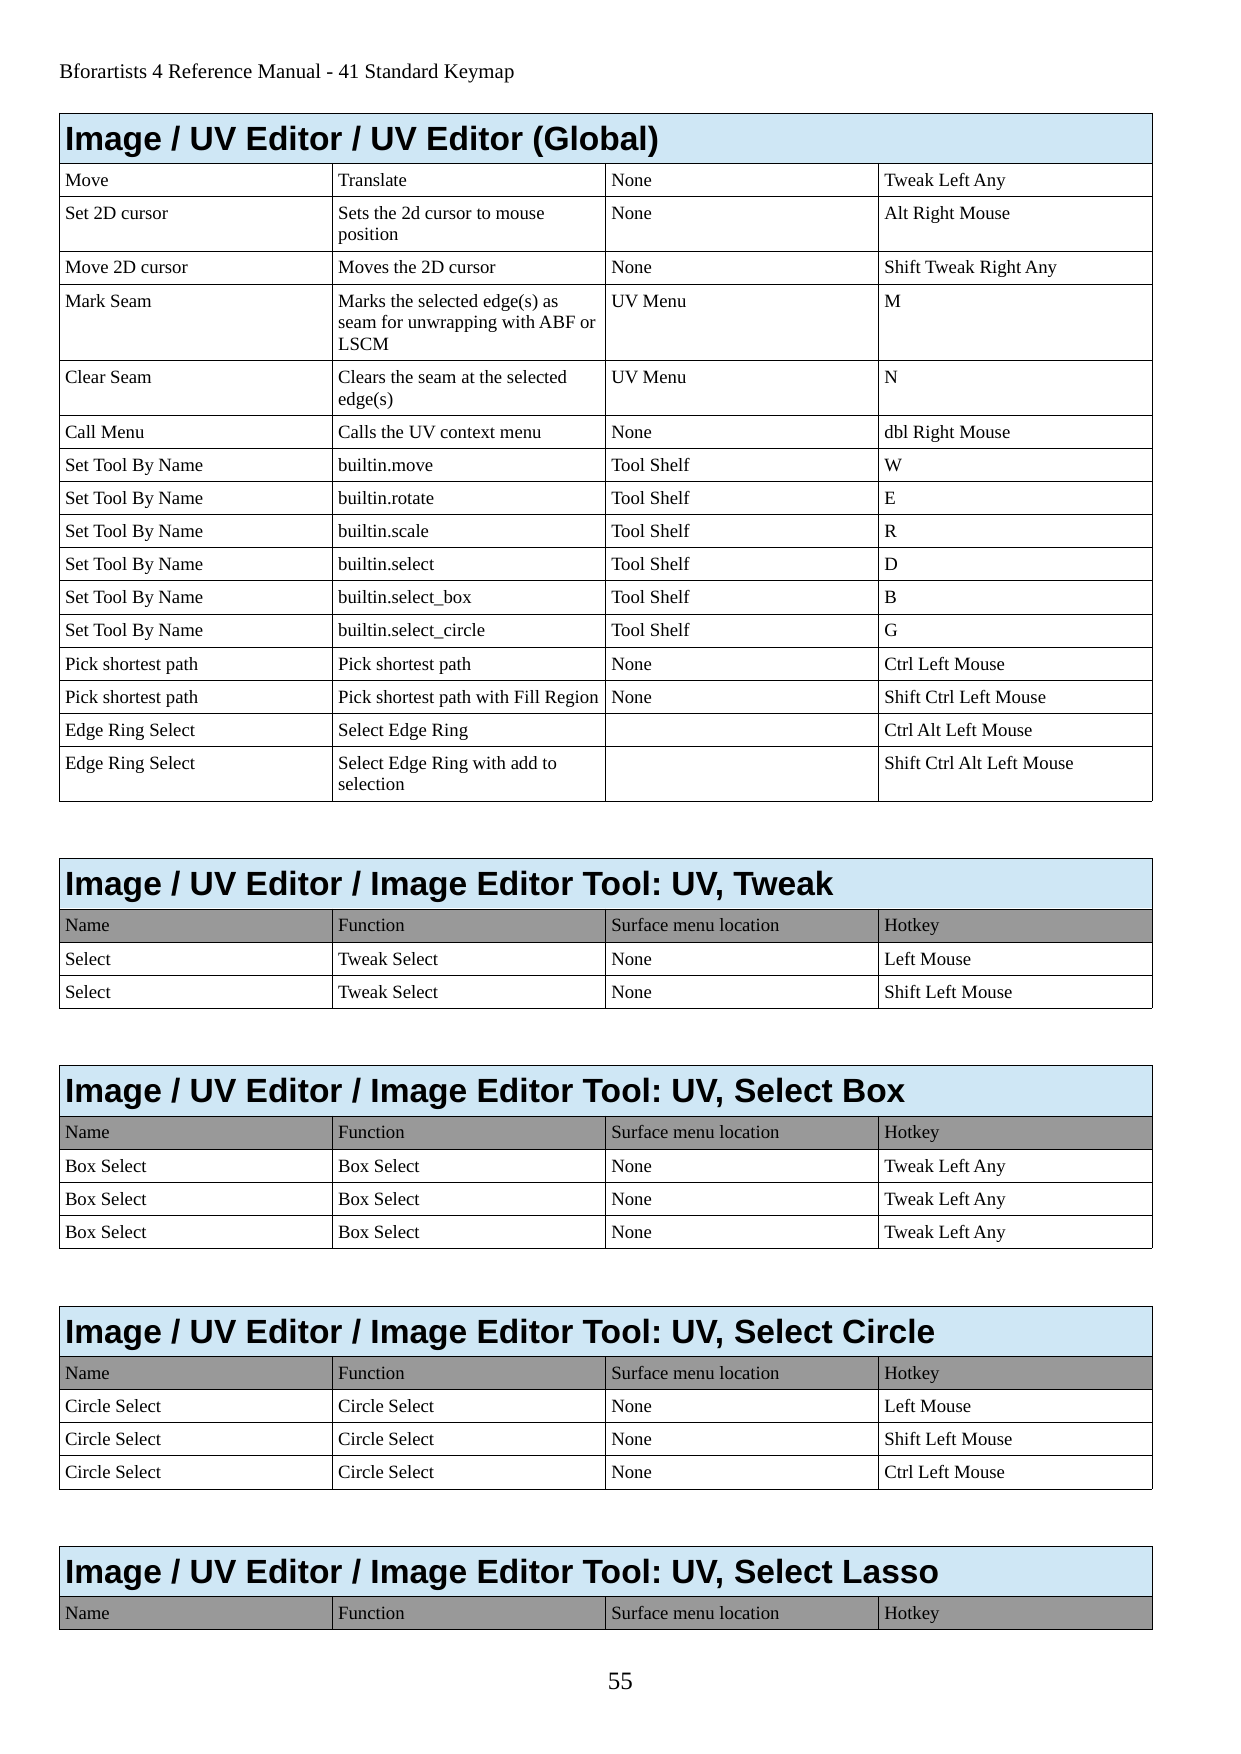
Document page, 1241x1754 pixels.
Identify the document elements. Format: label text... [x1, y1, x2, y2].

table_cell Hotkey [879, 1357, 1152, 1389]
table_cell Ctrl Left Mouse [879, 648, 1152, 680]
table_cell None [606, 164, 878, 196]
table_header Image / UV Editor / UV Editor (Global) [60, 114, 1152, 163]
table_cell Function [333, 910, 605, 942]
table_cell Edge Ring Select [60, 747, 332, 801]
table_cell Surface menu location [606, 1597, 878, 1629]
table_cell None [606, 943, 878, 975]
table_header Image / UV Editor / Image Editor Tool: UV, Select Box [60, 1066, 1152, 1116]
table_cell Set Tool By Name [60, 482, 332, 514]
table_cell None [606, 252, 878, 284]
table_cell Tool Shelf [606, 482, 878, 514]
table_header Image / UV Editor / Image Editor Tool: UV, Select Lasso [60, 1547, 1152, 1596]
table_cell Select Edge Ring [333, 714, 605, 746]
table_cell Pick shortest path [333, 648, 605, 680]
table_cell Shift Left Mouse [879, 976, 1152, 1008]
table_cell Clears the seam at the selected edge(s) [333, 361, 605, 415]
table_cell Circle Select [333, 1456, 605, 1488]
table_cell R [879, 515, 1152, 547]
table_cell Circle Select [60, 1456, 332, 1488]
table_cell Set Tool By Name [60, 548, 332, 580]
table_cell Tool Shelf [606, 615, 878, 647]
table_cell Clear Seam [60, 361, 332, 415]
table_cell builtin.select_circle [333, 615, 605, 647]
table_cell Marks the selected edge(s) as seam for unwrapping with ABF or LSCM [333, 285, 605, 360]
table_cell D [879, 548, 1152, 580]
table_cell Circle Select [60, 1423, 332, 1455]
table_cell Box Select [333, 1183, 605, 1215]
table_cell Alt Right Mouse [879, 197, 1152, 251]
table_cell Function [333, 1357, 605, 1389]
table_cell dbl Right Mouse [879, 416, 1152, 448]
table_cell Select [60, 943, 332, 975]
table_cell Tweak Left Any [879, 1216, 1152, 1248]
table_cell Circle Select [333, 1390, 605, 1422]
table_cell None [606, 1216, 878, 1248]
table_cell Shift Ctrl Alt Left Mouse [879, 747, 1152, 801]
table_cell Set Tool By Name [60, 449, 332, 481]
table_cell Set Tool By Name [60, 615, 332, 647]
table_cell Move [60, 164, 332, 196]
table_cell E [879, 482, 1152, 514]
table_cell Shift Left Mouse [879, 1423, 1152, 1455]
table_cell None [606, 1150, 878, 1182]
table_cell None [606, 648, 878, 680]
table_cell Tool Shelf [606, 449, 878, 481]
table_cell builtin.move [333, 449, 605, 481]
table_cell Hotkey [879, 1117, 1152, 1149]
table_cell Left Mouse [879, 1390, 1152, 1422]
table_cell [606, 747, 878, 801]
table_cell Circle Select [60, 1390, 332, 1422]
table_cell builtin.rotate [333, 482, 605, 514]
table_cell Left Mouse [879, 943, 1152, 975]
table_cell None [606, 416, 878, 448]
table_cell Pick shortest path with Fill Region [333, 681, 605, 713]
table_cell Tweak Select [333, 943, 605, 975]
table_cell UV Menu [606, 285, 878, 360]
table_cell Select [60, 976, 332, 1008]
table_header Image / UV Editor / Image Editor Tool: UV, Tweak [60, 859, 1152, 908]
table_cell Shift Tweak Right Any [879, 252, 1152, 284]
table_cell Surface menu location [606, 1117, 878, 1149]
table_cell Move 2D cursor [60, 252, 332, 284]
table_cell Hotkey [879, 910, 1152, 942]
table_cell Tweak Left Any [879, 1150, 1152, 1182]
table_cell Set Tool By Name [60, 581, 332, 613]
table_cell builtin.select_box [333, 581, 605, 613]
table_cell Sets the 2d cursor to mouse position [333, 197, 605, 251]
table_cell Tweak Select [333, 976, 605, 1008]
table_cell Box Select [60, 1150, 332, 1182]
table_cell [606, 714, 878, 746]
table_cell Circle Select [333, 1423, 605, 1455]
table_cell Tool Shelf [606, 515, 878, 547]
table_cell Name [60, 1597, 332, 1629]
table_cell builtin.scale [333, 515, 605, 547]
table_cell Moves the 2D cursor [333, 252, 605, 284]
table_cell B [879, 581, 1152, 613]
table_cell Name [60, 910, 332, 942]
table_cell Set Tool By Name [60, 515, 332, 547]
table_cell G [879, 615, 1152, 647]
table_cell Ctrl Left Mouse [879, 1456, 1152, 1488]
table_cell N [879, 361, 1152, 415]
table_cell Pick shortest path [60, 648, 332, 680]
table_cell Edge Ring Select [60, 714, 332, 746]
table_cell None [606, 1390, 878, 1422]
table_cell Tweak Left Any [879, 1183, 1152, 1215]
table_cell Set 2D cursor [60, 197, 332, 251]
table_cell Tool Shelf [606, 548, 878, 580]
table_cell None [606, 976, 878, 1008]
table_cell None [606, 1456, 878, 1488]
table_cell Surface menu location [606, 910, 878, 942]
table_cell Surface menu location [606, 1357, 878, 1389]
table_cell None [606, 1423, 878, 1455]
table_cell builtin.select [333, 548, 605, 580]
table_cell Function [333, 1117, 605, 1149]
table_cell Pick shortest path [60, 681, 332, 713]
table_cell Tweak Left Any [879, 164, 1152, 196]
table_cell Name [60, 1117, 332, 1149]
table_cell Box Select [333, 1150, 605, 1182]
table_cell Box Select [60, 1183, 332, 1215]
table_cell Function [333, 1597, 605, 1629]
table_cell Ctrl Alt Left Mouse [879, 714, 1152, 746]
table_cell Box Select [333, 1216, 605, 1248]
table_cell M [879, 285, 1152, 360]
table_cell Call Menu [60, 416, 332, 448]
table_cell Tool Shelf [606, 581, 878, 613]
table_cell None [606, 197, 878, 251]
table_cell Select Edge Ring with add to selection [333, 747, 605, 801]
table_cell W [879, 449, 1152, 481]
table_cell Mark Seam [60, 285, 332, 360]
table_cell Calls the UV context menu [333, 416, 605, 448]
table_cell None [606, 1183, 878, 1215]
table_cell Box Select [60, 1216, 332, 1248]
table_cell Shift Ctrl Left Mouse [879, 681, 1152, 713]
table_header Image / UV Editor / Image Editor Tool: UV, Select Circle [60, 1307, 1152, 1356]
table_cell Name [60, 1357, 332, 1389]
table_cell None [606, 681, 878, 713]
table_cell Translate [333, 164, 605, 196]
table_cell Hotkey [879, 1597, 1152, 1629]
table_cell UV Menu [606, 361, 878, 415]
